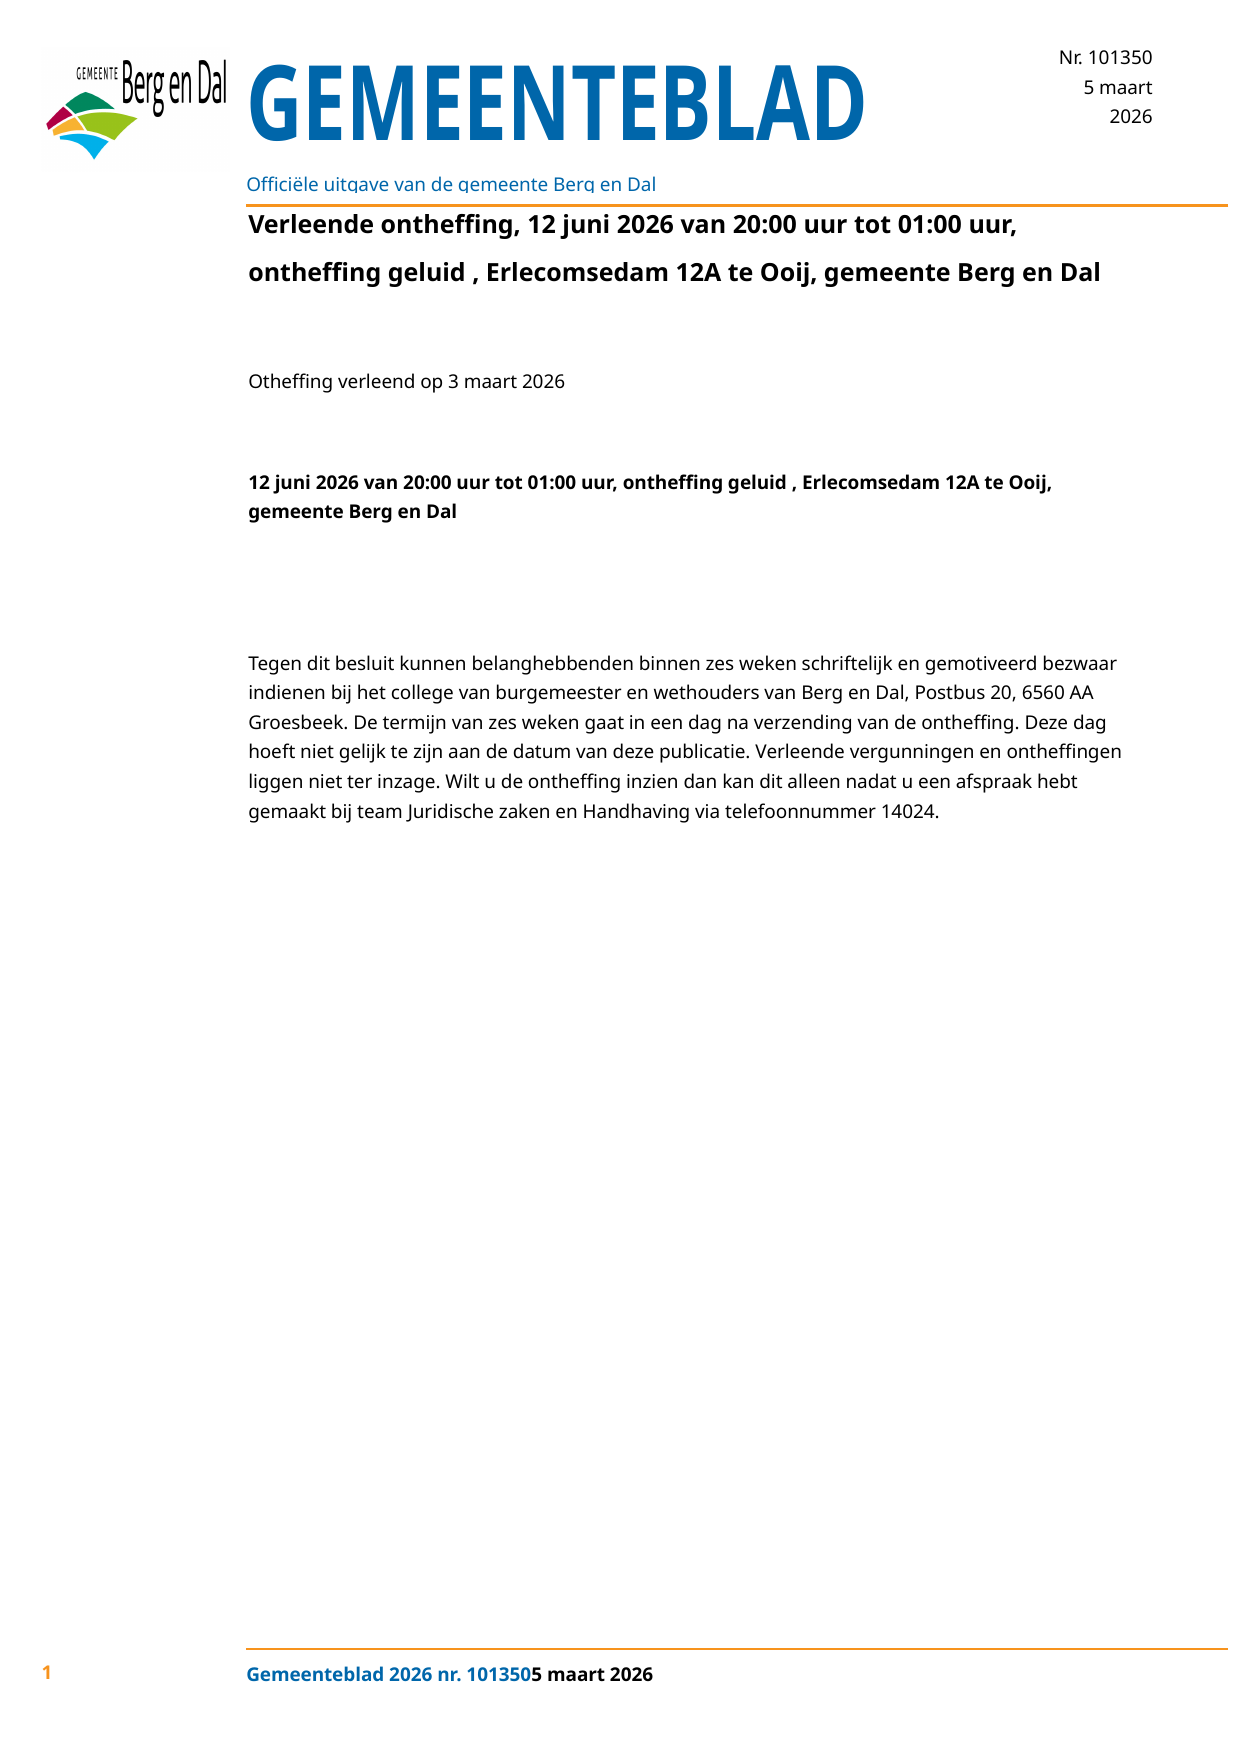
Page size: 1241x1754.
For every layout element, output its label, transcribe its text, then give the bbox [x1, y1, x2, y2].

text Tegen dit besluit kunnen belanghebbenden binnen zes weken schriftelijk en gemotiveerd bezwaar indienen bij het college van burgemeester en wethouders van Berg en Dal, Postbus 20, 6560 AA Groesbeek. De termijn van zes weken gaat in een dag na verzending van de ontheffing. Deze dag hoeft niet gelijk te zijn aan de datum van deze publicatie. Verleende vergunningen en ontheffingen liggen niet ter inzage. Wilt u de ontheffing inzien dan kan dit alleen nadat u een afspraak hebt gemaakt bij team Juridische zaken en Handhaving via telefoonnummer 14024. [248, 650, 1152, 824]
text 12 juni 2026 van 20:00 uur tot 01:00 uur, ontheffing geluid , Erlecomsedam 12A te Ooij, gemeente Berg en Dal [248, 469, 1152, 524]
text Verleende ontheffing, 12 juni 2026 van 20:00 uur tot 01:00 uur, ontheffing geluid , Erlecomsedam 12A te Ooij, gemeente Berg en Dal [248, 207, 1152, 288]
text Otheffing verleend op 3 maart 2026 [248, 368, 1152, 394]
picture [41, 47, 231, 172]
